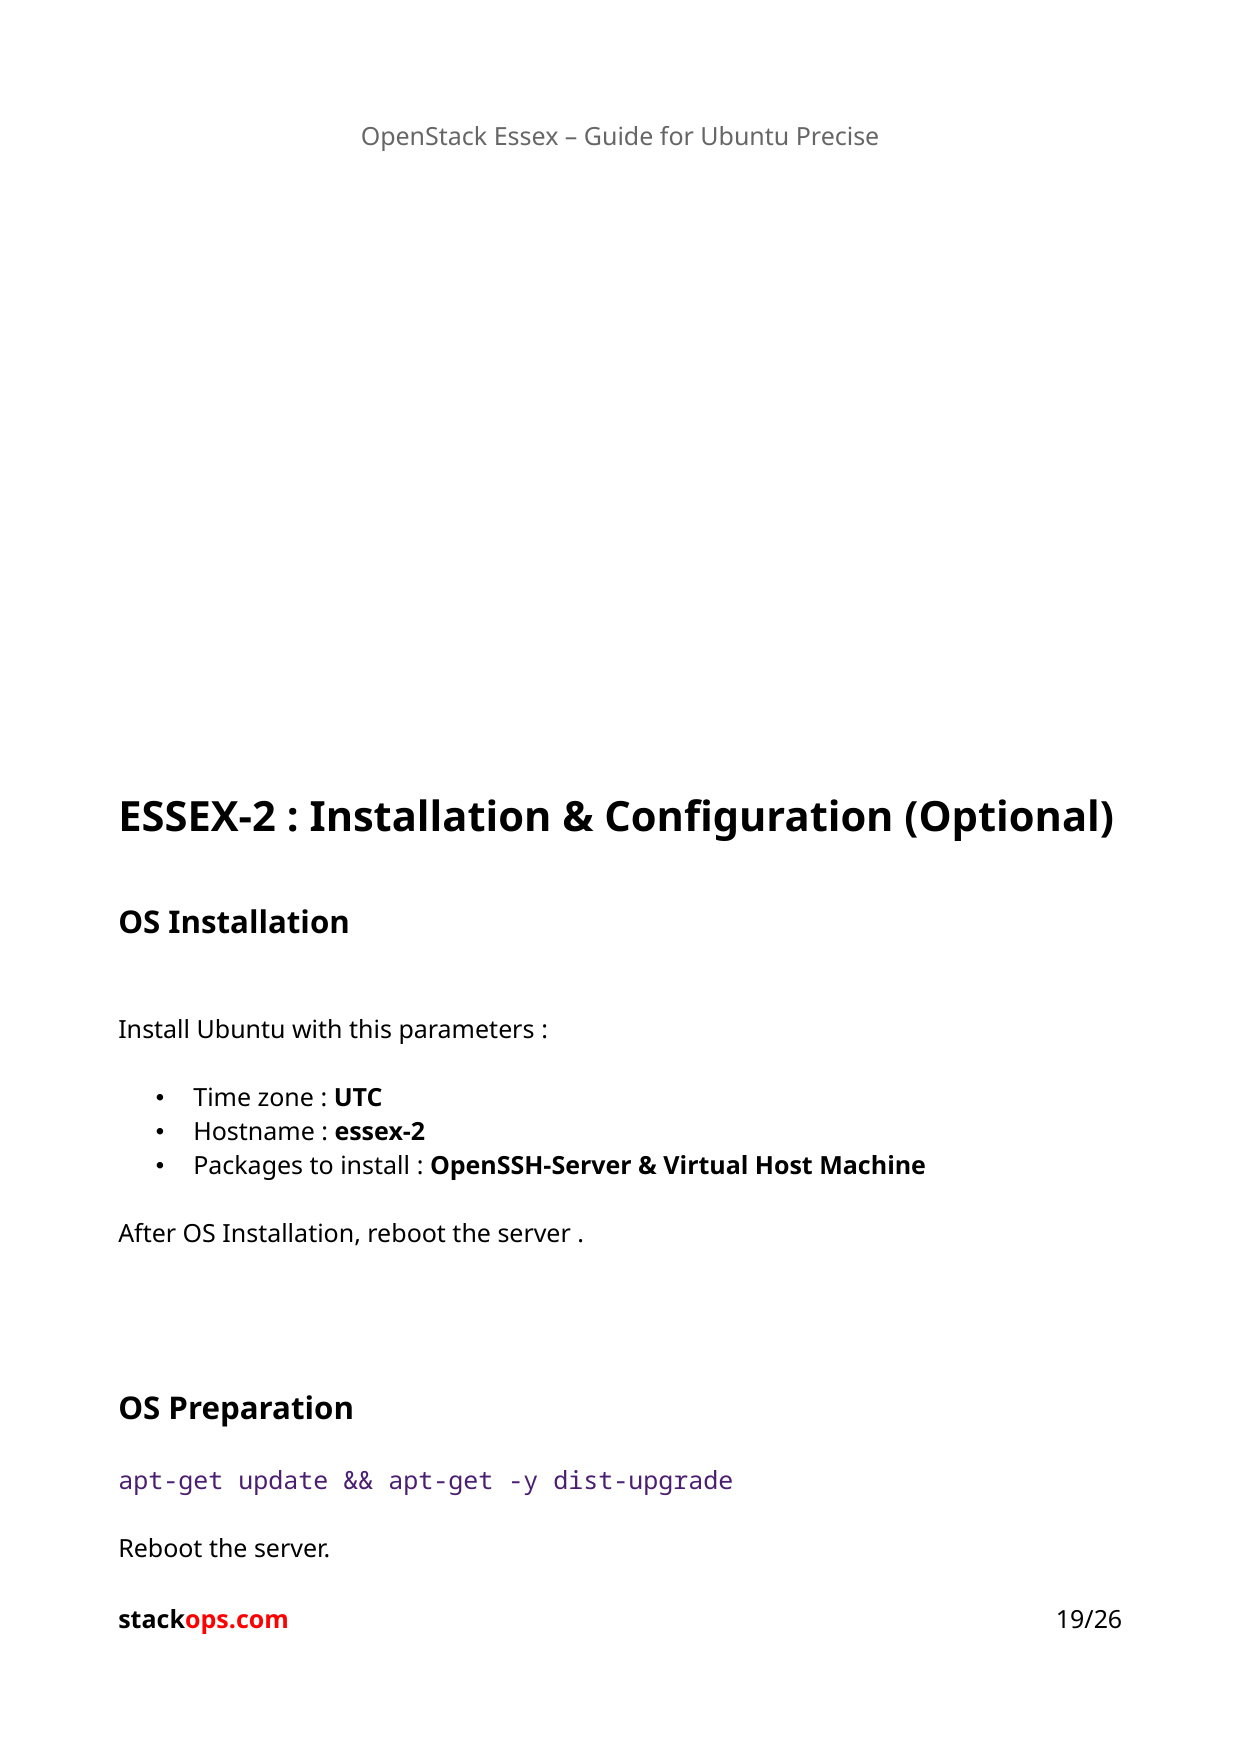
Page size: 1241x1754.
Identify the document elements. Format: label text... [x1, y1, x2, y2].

text Install Ubuntu with this parameters : [118, 1011, 1122, 1045]
text ESSEX-2 : Installation & Configuration (Optional) [118, 787, 1122, 844]
text OS Installation [118, 901, 1122, 943]
list Hostname : essex-2 [156, 1113, 1122, 1147]
text After OS Installation, reboot the server . [118, 1216, 1122, 1250]
text OS Preparation [118, 1386, 1122, 1428]
list Time zone : UTC [156, 1079, 1122, 1113]
text apt-get update && apt-get -y dist-upgrade [118, 1463, 1122, 1497]
text Reboot the server. [118, 1531, 1122, 1565]
list Packages to install : OpenSSH-Server & Virtual Host Machine [156, 1147, 1122, 1182]
